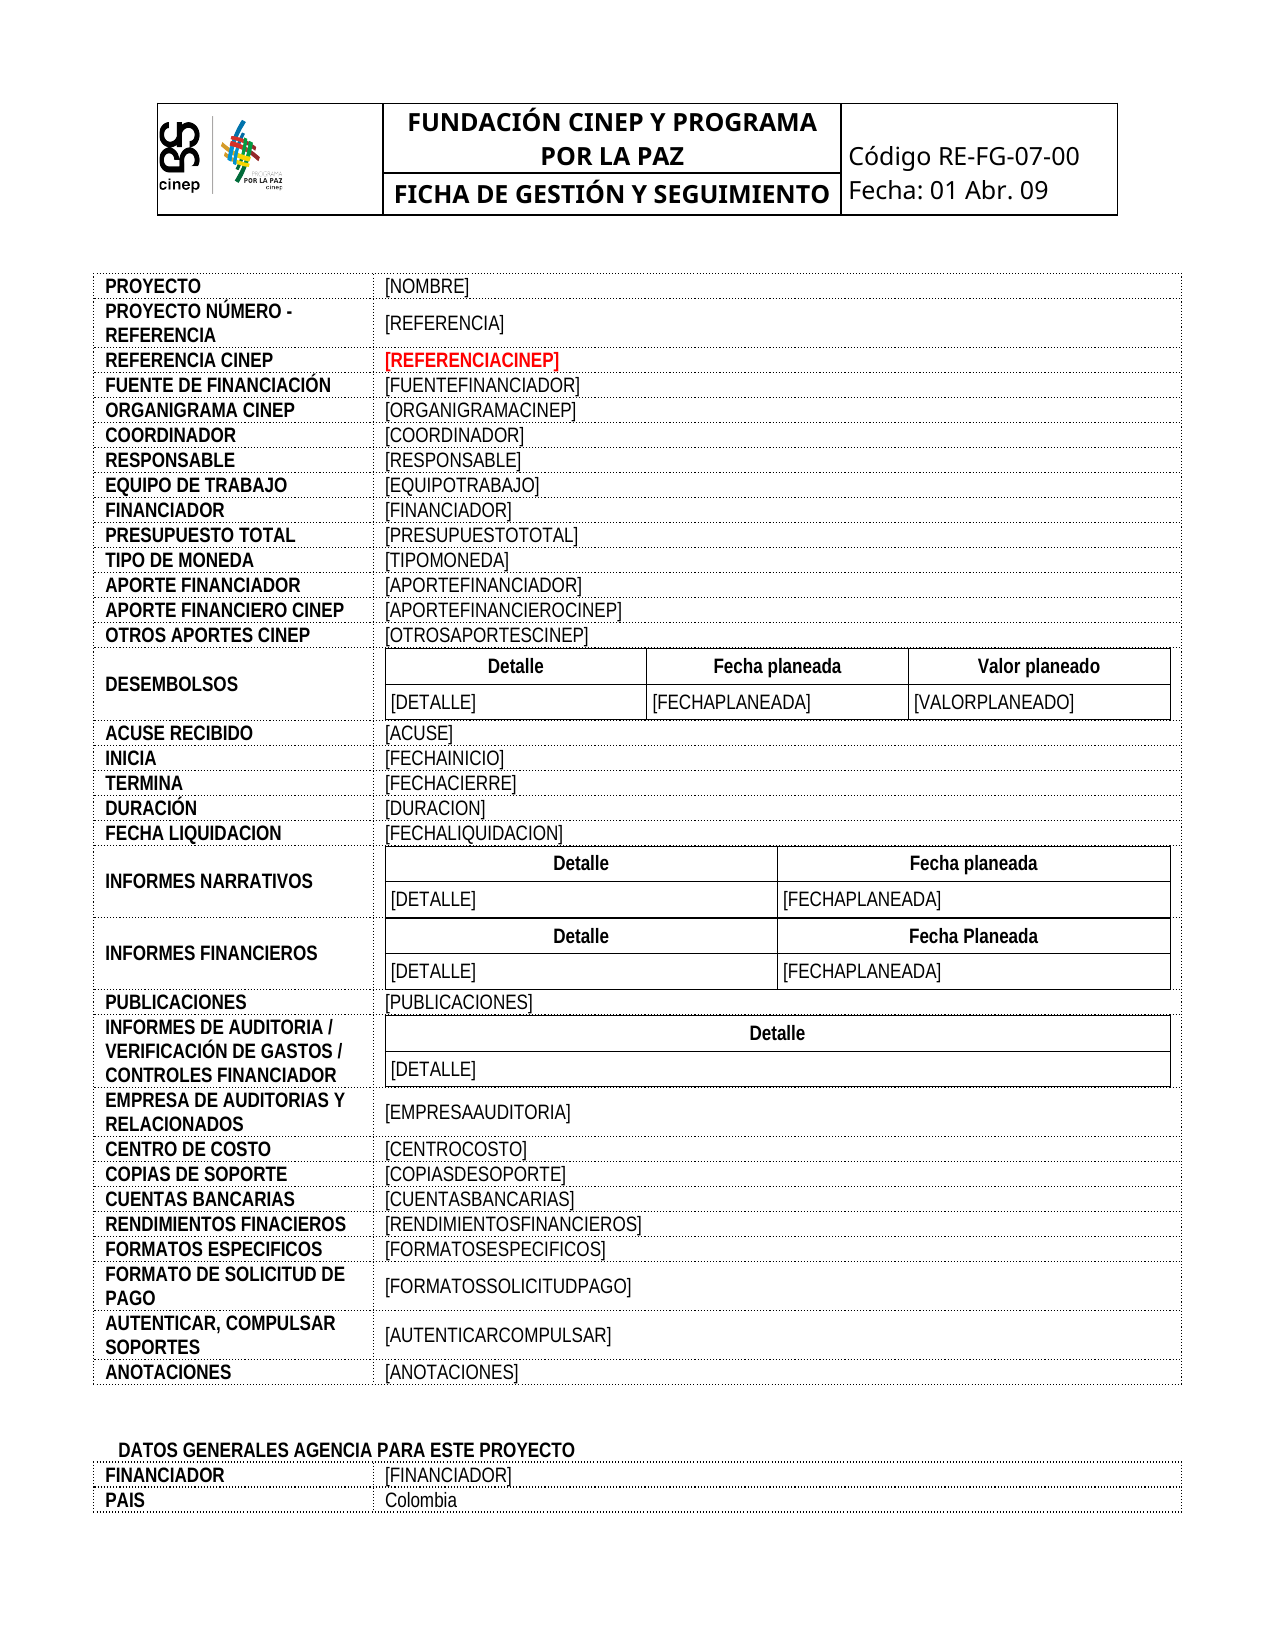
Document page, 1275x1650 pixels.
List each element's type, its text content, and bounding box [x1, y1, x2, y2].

table_cell CUENTAS BANCARIAS [94, 1186, 373, 1211]
table_header Detalle [386, 847, 777, 881]
table_cell [FECHAPLANEADA] [647, 685, 908, 719]
table_cell AUTENTICAR, COMPULSAR SOPORTES [94, 1310, 373, 1359]
table_cell FORMATOS ESPECIFICOS [94, 1236, 373, 1261]
table_cell [FECHACIERRE] [374, 770, 1181, 794]
text DATOS GENERALES AGENCIA PARA ESTE PROYECTO [118, 1437, 1157, 1461]
table_header Valor planeado [909, 649, 1170, 684]
table_header PROYECTO [94, 273, 373, 298]
table_cell ACUSE RECIBIDO [94, 720, 373, 744]
table_cell [TIPOMONEDA] [374, 547, 1181, 572]
table_cell FECHA LIQUIDACION [94, 820, 373, 844]
table_cell [1171, 647, 1181, 719]
table_header [FINANCIADOR] [374, 1461, 1181, 1486]
table_cell DESEMBOLSOS [94, 647, 373, 719]
table_cell TIPO DE MONEDA [94, 547, 373, 572]
table_cell [FORMATOSSOLICITUDPAGO] [374, 1261, 1181, 1310]
table_cell REFERENCIA CINEP [94, 347, 373, 372]
table_header Fecha planeada [647, 649, 908, 684]
table_cell EQUIPO DE TRABAJO [94, 472, 373, 497]
table_header Detalle [386, 649, 646, 684]
table_cell DURACIÓN [94, 795, 373, 819]
table_cell APORTE FINANCIADOR [94, 572, 373, 597]
table_cell INFORMES NARRATIVOS [94, 845, 373, 917]
table_cell [1171, 1014, 1181, 1087]
table_cell RESPONSABLE [94, 447, 373, 472]
table_cell [RESPONSABLE] [374, 447, 1181, 472]
table_cell FINANCIADOR [94, 497, 373, 522]
table_cell [FECHAINICIO] [374, 745, 1181, 769]
table_cell [REFERENCIA] [374, 298, 1181, 347]
table_cell [PUBLICACIONES] [374, 989, 1181, 1014]
table_cell [REFERENCIACINEP] [374, 347, 1181, 372]
table_cell [374, 1014, 385, 1087]
table_cell [AUTENTICARCOMPULSAR] [374, 1310, 1181, 1359]
table_header Detalle [386, 919, 777, 953]
table_cell [FINANCIADOR] [374, 497, 1181, 522]
table_cell [DURACION] [374, 795, 1181, 819]
table_cell OTROS APORTES CINEP [94, 622, 373, 647]
table_cell [FECHALIQUIDACION] [374, 820, 1181, 844]
table_cell [CUENTASBANCARIAS] [374, 1186, 1181, 1211]
table_cell COPIAS DE SOPORTE [94, 1161, 373, 1186]
table_cell [FECHAPLANEADA] [778, 882, 1170, 917]
table_header [NOMBRE] [374, 273, 1181, 298]
table_cell [374, 917, 385, 989]
table_cell [FUENTEFINANCIADOR] [374, 372, 1181, 397]
table_cell EMPRESA DE AUDITORIAS Y RELACIONADOS [94, 1087, 373, 1136]
table_cell [1171, 917, 1181, 989]
table_cell Colombia [374, 1486, 1181, 1511]
table_cell ANOTACIONES [94, 1359, 373, 1384]
table_cell INFORMES FINANCIEROS [94, 917, 373, 989]
table_cell [VALORPLANEADO] [909, 685, 1170, 719]
table_cell [CENTROCOSTO] [374, 1136, 1181, 1161]
table_header Detalle [386, 1016, 1170, 1051]
table_cell INICIA [94, 745, 373, 769]
table_cell [EMPRESAAUDITORIA] [374, 1087, 1181, 1136]
table_cell [ORGANIGRAMACINEP] [374, 397, 1181, 422]
table_cell PAIS [94, 1486, 373, 1511]
table_cell [APORTEFINANCIADOR] [374, 572, 1181, 597]
table_cell [DETALLE] [386, 685, 646, 719]
table_cell FORMATO DE SOLICITUD DE PAGO [94, 1261, 373, 1310]
table_cell INFORMES DE AUDITORIA / VERIFICACIÓN DE GASTOS / CONTROLES FINANCIADOR [94, 1014, 373, 1087]
table_cell PRESUPUESTO TOTAL [94, 522, 373, 547]
table_cell [COORDINADOR] [374, 422, 1181, 447]
table_cell [ACUSE] [374, 720, 1181, 744]
table_header Fecha planeada [778, 847, 1170, 881]
table_cell TERMINA [94, 770, 373, 794]
table_cell [RENDIMIENTOSFINANCIEROS] [374, 1211, 1181, 1236]
table_header FINANCIADOR [94, 1461, 373, 1486]
table_cell FUENTE DE FINANCIACIÓN [94, 372, 373, 397]
table_cell RENDIMIENTOS FINACIEROS [94, 1211, 373, 1236]
table_cell PROYECTO NÚMERO - REFERENCIA [94, 298, 373, 347]
table_cell COORDINADOR [94, 422, 373, 447]
table_cell [DETALLE] [386, 882, 777, 917]
table_cell [DETALLE] [386, 1052, 1170, 1086]
table_cell [FECHAPLANEADA] [778, 954, 1170, 989]
table_cell ORGANIGRAMA CINEP [94, 397, 373, 422]
table_header Fecha Planeada [778, 919, 1170, 953]
table_cell [1171, 845, 1181, 917]
table_cell CENTRO DE COSTO [94, 1136, 373, 1161]
table_cell [FORMATOSESPECIFICOS] [374, 1236, 1181, 1261]
table_cell [374, 845, 385, 917]
table_cell [ANOTACIONES] [374, 1359, 1181, 1384]
table_cell [OTROSAPORTESCINEP] [374, 622, 1181, 647]
table_cell [DETALLE] [386, 954, 777, 989]
table_cell APORTE FINANCIERO CINEP [94, 597, 373, 622]
table_cell [PRESUPUESTOTOTAL] [374, 522, 1181, 547]
table_cell [374, 647, 385, 719]
table_cell [EQUIPOTRABAJO] [374, 472, 1181, 497]
table_cell [APORTEFINANCIEROCINEP] [374, 597, 1181, 622]
table_cell [COPIASDESOPORTE] [374, 1161, 1181, 1186]
table_cell PUBLICACIONES [94, 989, 373, 1014]
picture [159, 116, 283, 194]
